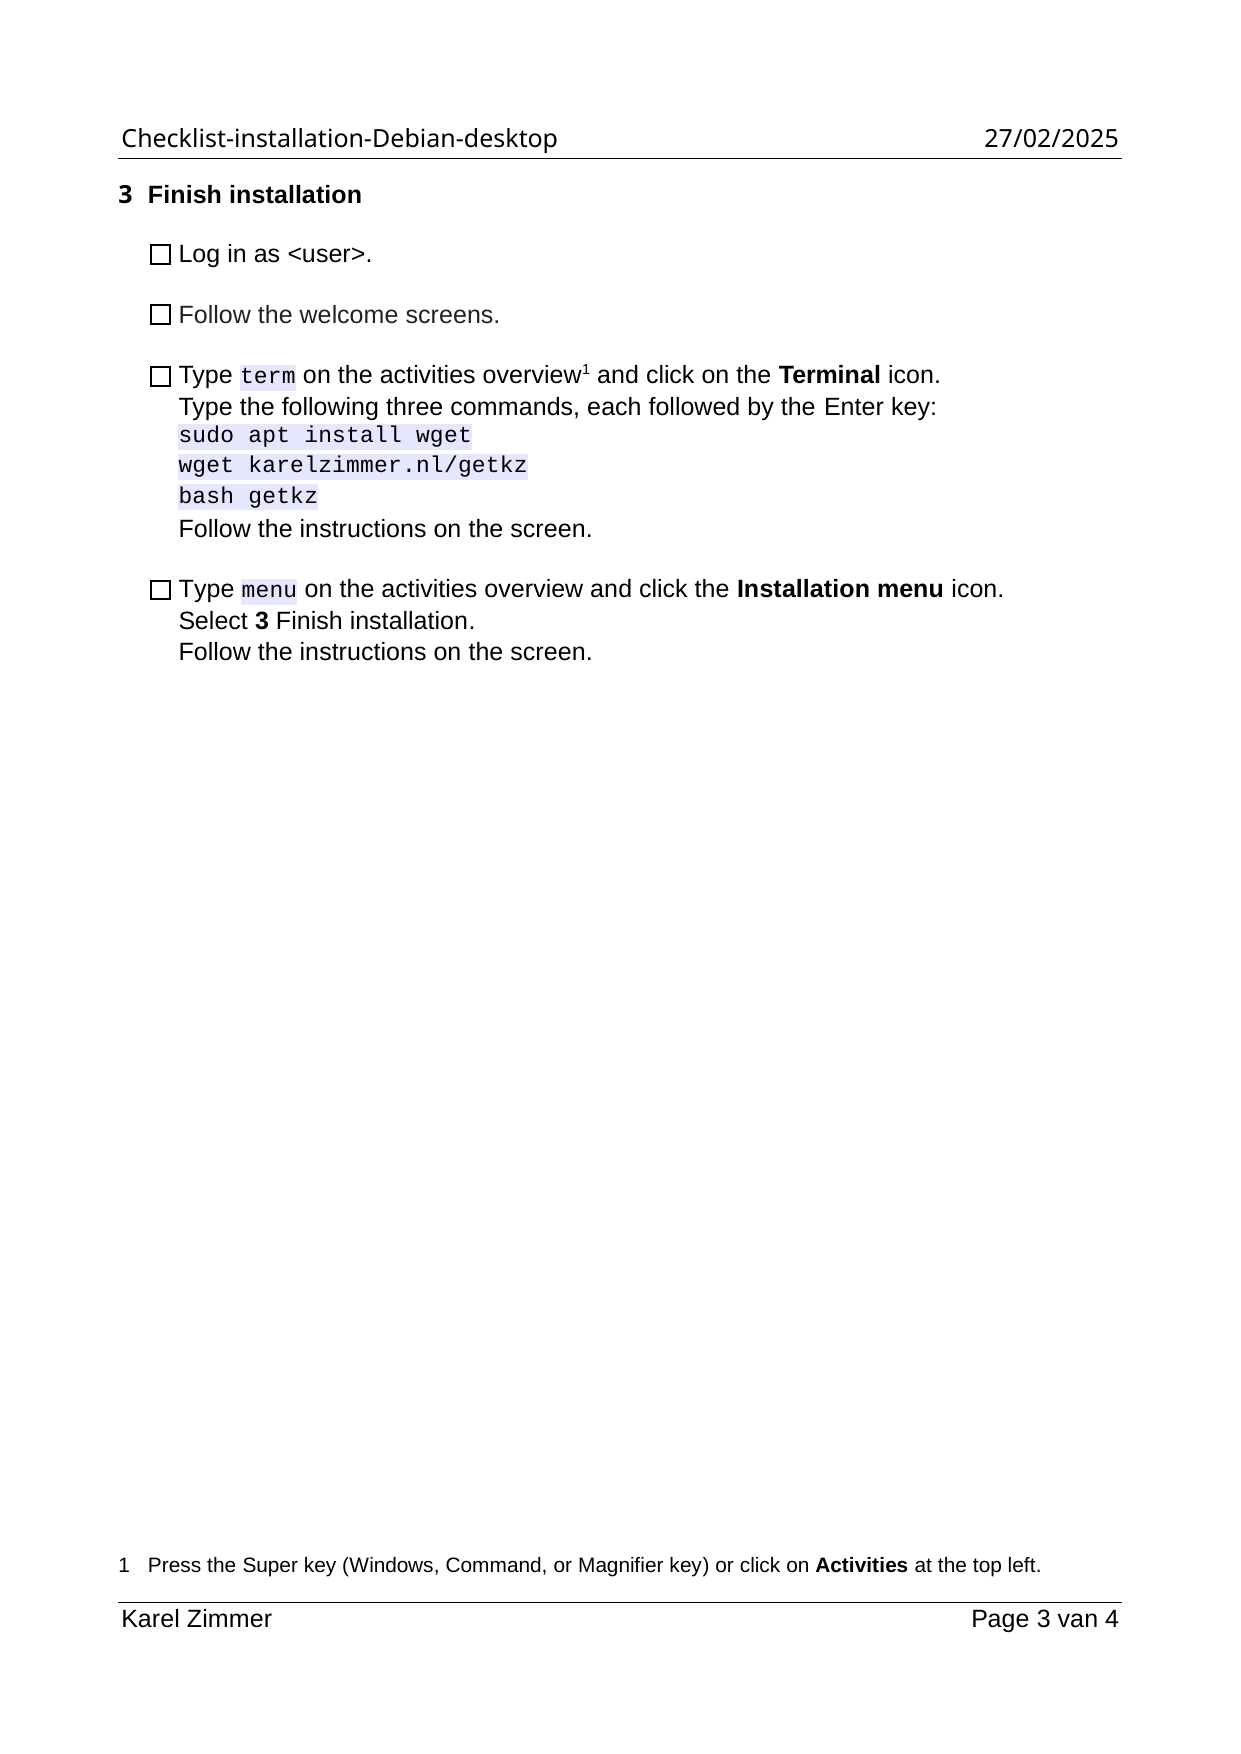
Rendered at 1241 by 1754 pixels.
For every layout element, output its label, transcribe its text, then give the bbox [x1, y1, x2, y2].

table_cell [142, 544, 177, 574]
table_cell [118, 453, 142, 483]
table_cell Select 3 Finish installation. [177, 606, 1122, 636]
table_cell [118, 392, 142, 422]
table_cell Type term on the activities overview and click on the Terminal icon. [177, 360, 1122, 392]
table_cell Type the following three commands, each followed by the Enter key: [177, 392, 1122, 422]
table_cell [142, 574, 177, 606]
table_cell [118, 483, 142, 513]
table_cell [118, 606, 142, 636]
table_cell [118, 574, 142, 606]
table_cell [142, 483, 177, 513]
table_cell Type menu on the activities overview and click the Installation menu icon. [177, 574, 1122, 606]
table_cell [118, 423, 142, 453]
table_cell [142, 453, 177, 483]
table_cell [142, 330, 177, 360]
table_cell [118, 360, 142, 392]
table_cell Follow the instructions on the screen. [177, 514, 1122, 544]
table_cell bash getkz [177, 483, 1122, 513]
table_cell [142, 606, 177, 636]
table_cell [142, 360, 177, 392]
table_cell [177, 330, 1122, 360]
table_cell [118, 300, 142, 330]
table_cell [118, 514, 142, 544]
table_cell [142, 636, 177, 667]
table_header [142, 239, 177, 269]
table_cell [142, 392, 177, 422]
table_cell [177, 544, 1122, 574]
table_cell wget karelzimmer.nl/getkz [177, 453, 1122, 483]
table_header Log in as <user>. [177, 239, 1122, 269]
table_cell [118, 544, 142, 574]
table_cell sudo apt install wget [177, 423, 1122, 453]
table_cell [118, 636, 142, 667]
table_cell [142, 300, 177, 330]
table_cell [118, 269, 142, 300]
table_cell [118, 330, 142, 360]
table_cell [142, 423, 177, 453]
table_header [118, 239, 142, 269]
table_cell Follow the welcome screens. [177, 300, 1122, 330]
table_cell [177, 269, 1122, 300]
list Finish installation [118, 177, 1122, 211]
table_cell [142, 514, 177, 544]
table_cell [142, 269, 177, 300]
table_cell Follow the instructions on the screen. [177, 636, 1122, 667]
